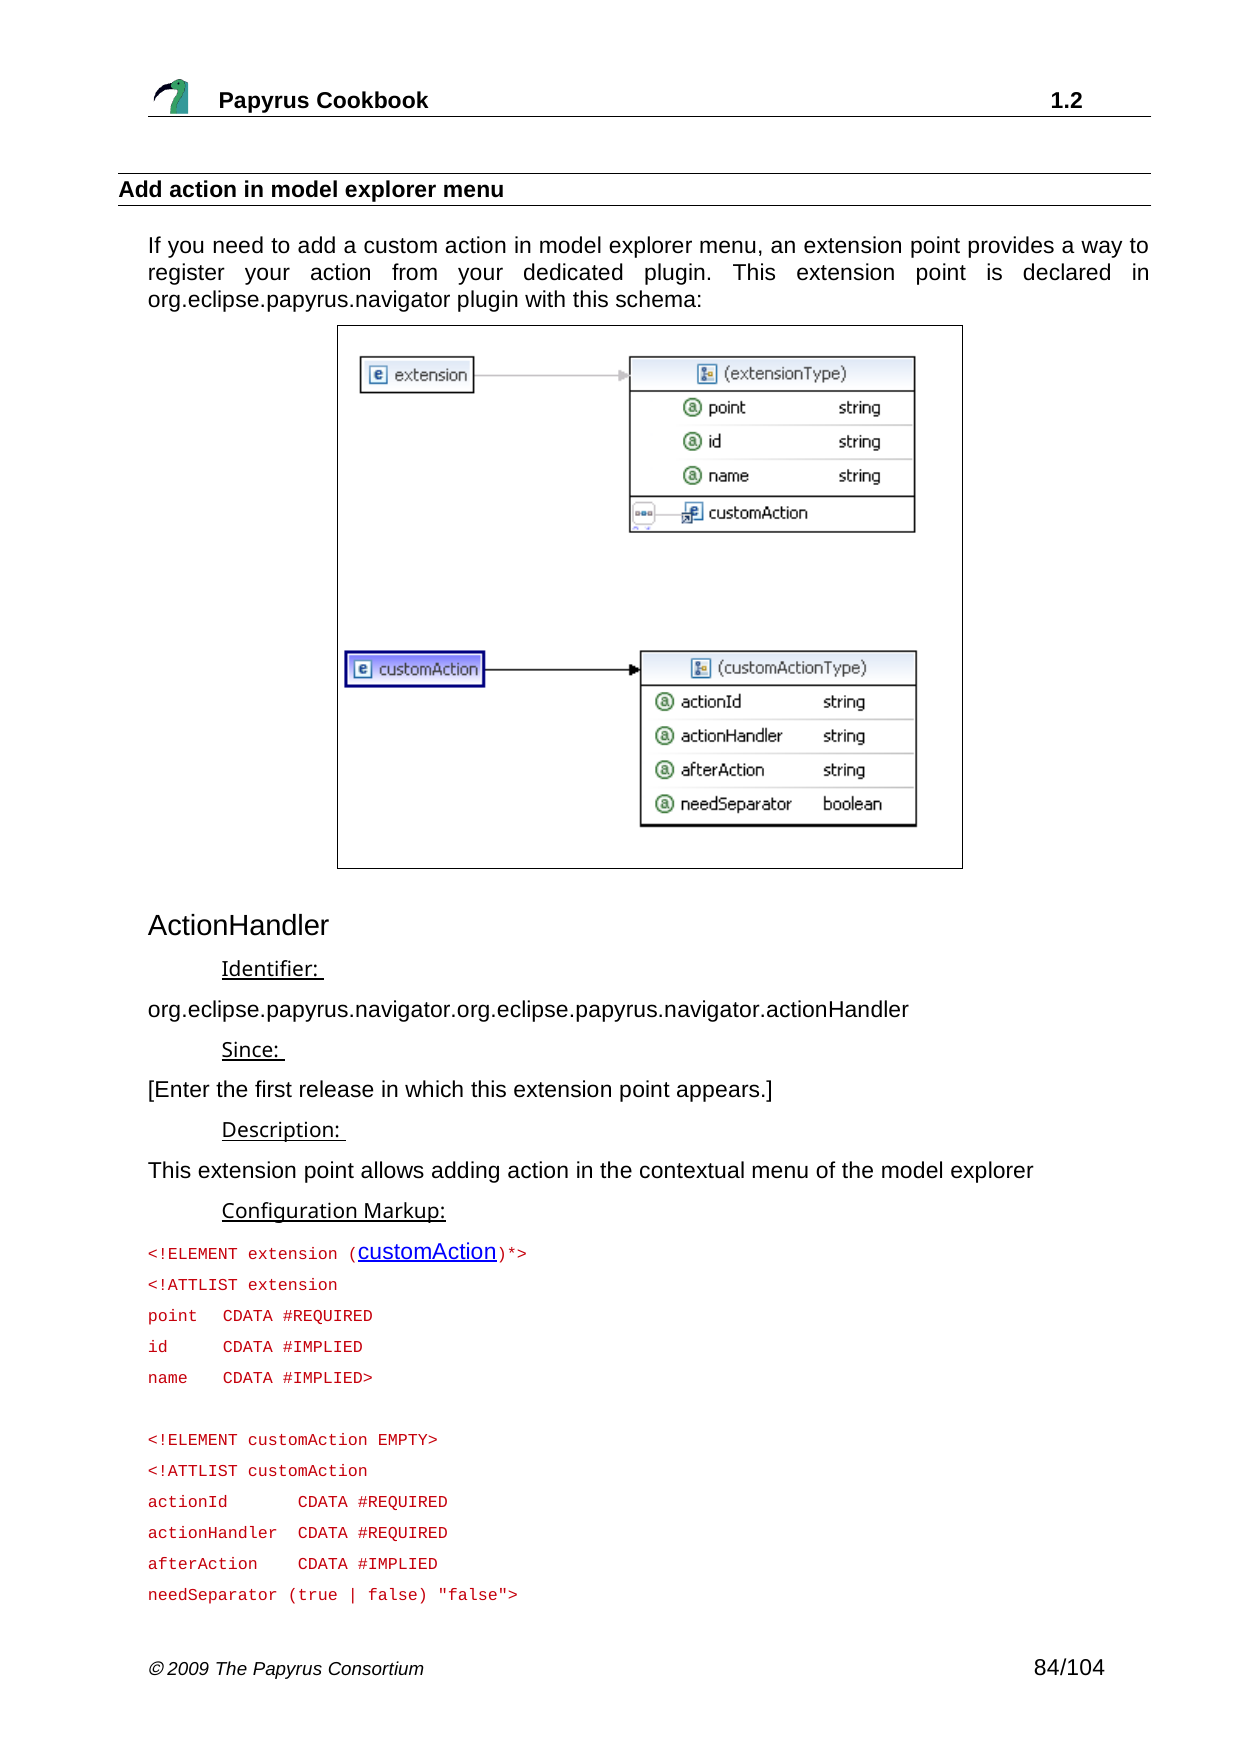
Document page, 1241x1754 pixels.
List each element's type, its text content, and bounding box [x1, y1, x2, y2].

text actionId CDATA #REQUIRED [148, 1494, 1151, 1512]
text <!ELEMENT extension (customAction)*> [148, 1237, 1151, 1264]
picture [340, 327, 959, 866]
subtitle Configuration Markup: [221, 1196, 1151, 1224]
text id CDATA #IMPLIED [148, 1339, 1151, 1357]
text ActionHandler [148, 908, 1151, 942]
subtitle Description: [221, 1115, 1151, 1144]
text [Enter the first release in which this extension point appears.] [148, 1076, 1151, 1103]
text org.eclipse.papyrus.navigator.org.eclipse.papyrus.navigator.actionHandler [148, 995, 1151, 1022]
text <!ATTLIST extension [148, 1277, 1151, 1295]
subtitle Add action in model explorer menu [118, 174, 1151, 205]
text <!ELEMENT customAction EMPTY> [148, 1432, 1151, 1450]
text needSeparator (true | false) "false"> [148, 1587, 1151, 1606]
text name CDATA #IMPLIED> [148, 1370, 1151, 1388]
text This extension point allows adding action in the contextual menu of the model explorer [148, 1156, 1151, 1183]
picture [153, 79, 189, 114]
text <!ATTLIST customAction [148, 1463, 1151, 1481]
subtitle Since: [221, 1035, 1151, 1063]
text point CDATA #REQUIRED [148, 1308, 1151, 1326]
text afterAction CDATA #IMPLIED [148, 1556, 1151, 1574]
text actionHandler CDATA #REQUIRED [148, 1525, 1151, 1543]
text If you need to add a custom action in model explorer menu, an extension point provides a way to register your action from your dedicated plugin. This extension point is declared in org.eclipse.papyrus.navigator plugin with this schema: [148, 231, 1151, 312]
subtitle Identifier: [221, 954, 1151, 983]
